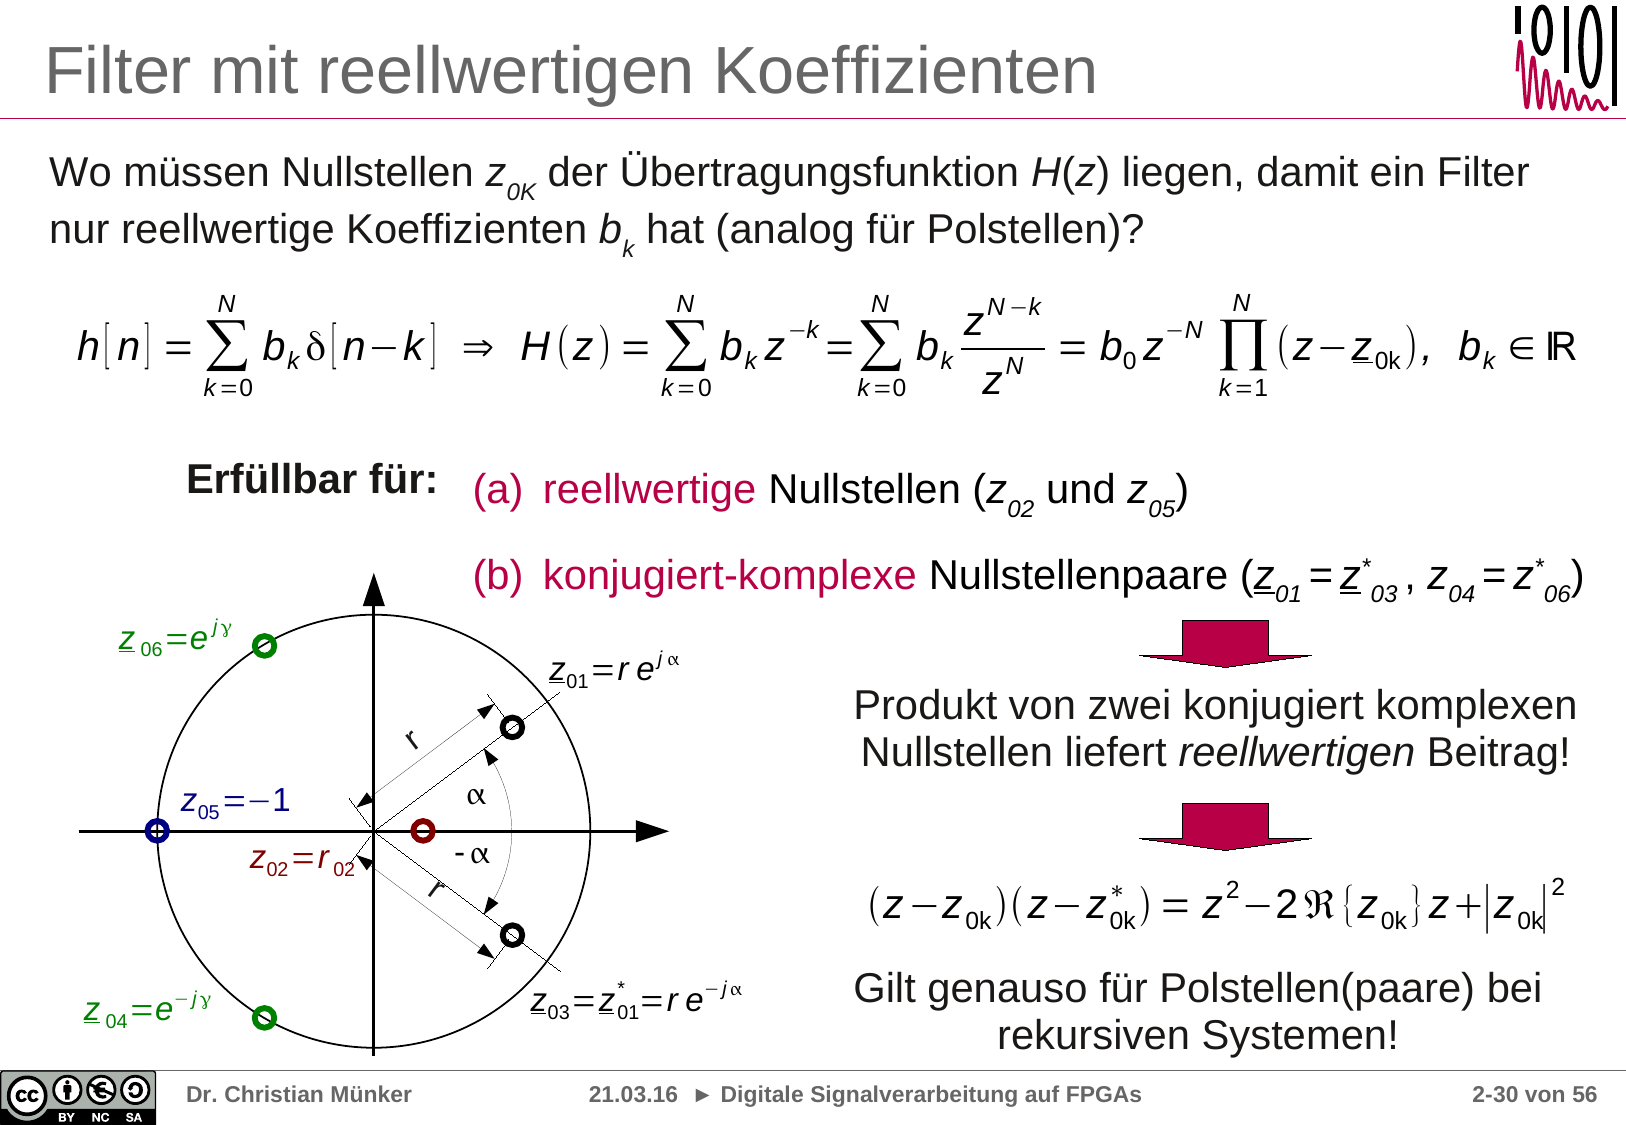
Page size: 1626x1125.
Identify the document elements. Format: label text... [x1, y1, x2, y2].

picture [1511, 0, 1624, 113]
text_box Produkt von zwei konjugiert komplexen Nullstellen liefert reellwertigen Beitrag! [838, 674, 1613, 798]
chart [522, 976, 749, 1024]
chart [111, 614, 240, 662]
text_box Wo müssen Nullstellen z0K der Übertragungsfunktion H(z) liegen, damit ein Filter nur reellwertige Koeffizienten bk hat (analog für Polstellen)? [34, 141, 1595, 296]
title Filter mit reellwertigen Koeffizienten [44, 10, 1299, 137]
chart [76, 986, 219, 1034]
chart [459, 774, 493, 812]
chart [173, 781, 297, 824]
text_box Gilt genauso für Polstellen(paare) bei rekursiven Systemen! [838, 957, 1613, 1069]
text_box [1139, 803, 1312, 851]
list reellwertige Nullstellen (z02 und z05) konjugiert-komplexe Nullstellenpaare (z01 = z*03 , z04 = z*06) [472, 454, 1626, 603]
text_box [1139, 620, 1312, 668]
chart [541, 646, 685, 694]
chart [447, 833, 496, 871]
text_box Erfüllbar für: [171, 448, 485, 525]
chart [70, 289, 1585, 404]
chart [242, 838, 361, 881]
chart [861, 874, 1571, 935]
